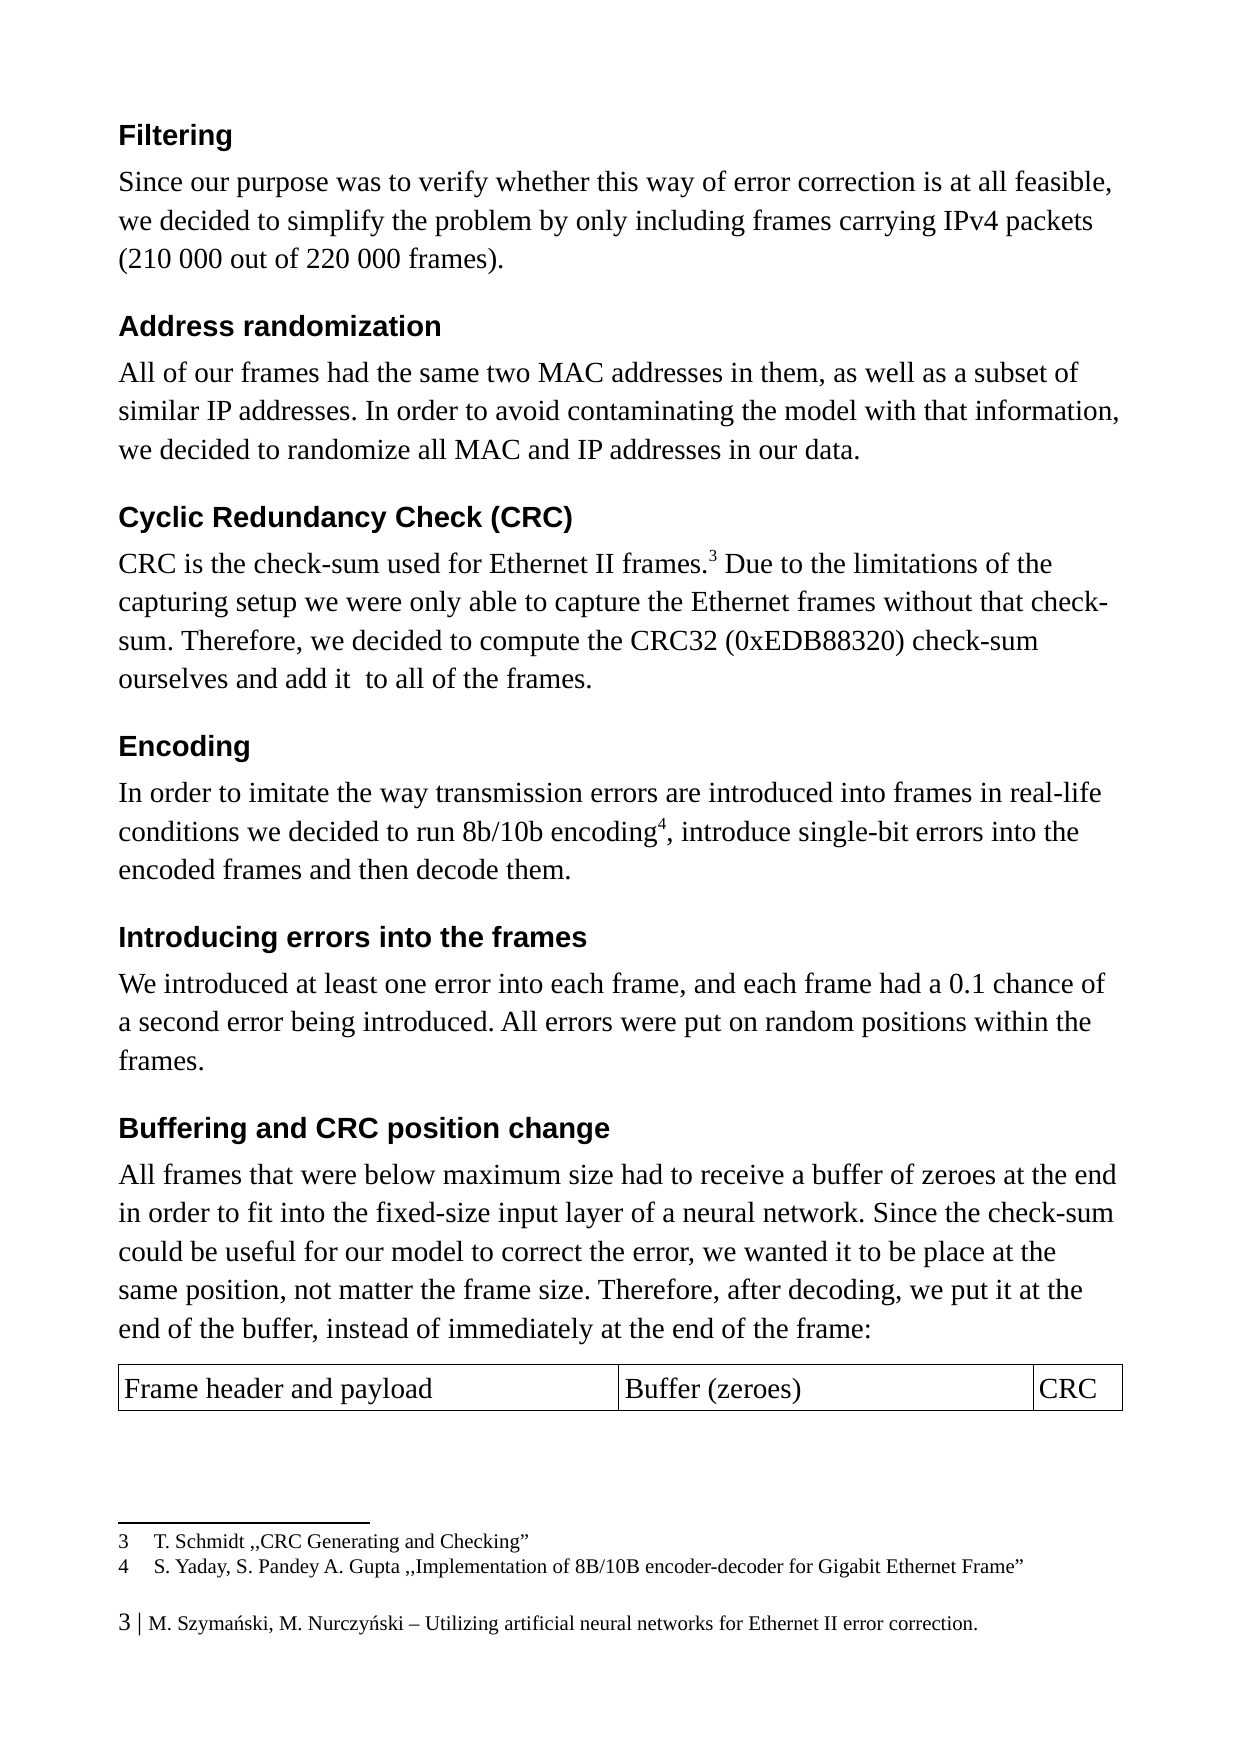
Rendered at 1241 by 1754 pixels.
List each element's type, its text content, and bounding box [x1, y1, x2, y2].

text S. Yaday, S. Pandey A. Gupta ,,Implementation of 8B/10B encoder-decoder for Gigabit Ethernet Frame” [118, 1553, 1122, 1578]
subtitle Introducing errors into the frames [118, 920, 1122, 953]
table_header Frame header and payload [119, 1365, 618, 1410]
subtitle Buffering and CRC position change [118, 1111, 1122, 1144]
text T. Schmidt ,,CRC Generating and Checking” [118, 1529, 1122, 1553]
text All frames that were below maximum size had to receive a buffer of zeroes at the end in order to fit into the fixed-size input layer of a neural network. Since the check-sum could be useful for our model to correct the error, we wanted it to be place at the same position, not matter the frame size. Therefore, after decoding, we put it at the end of the buffer, instead of immediately at the end of the frame: [118, 1157, 1122, 1344]
text CRC is the check-sum used for Ethernet II frames. Due to the limitations of the capturing setup we were only able to capture the Ethernet frames without that check-sum. Therefore, we decided to compute the CRC32 (0xEDB88320) check-sum ourselves and add it to all of the frames. [118, 546, 1122, 695]
subtitle Address randomization [118, 309, 1122, 342]
text Since our purpose was to verify whether this way of error correction is at all feasible, we decided to simplify the problem by only including frames carrying IPv4 packets (210 000 out of 220 000 frames). [118, 164, 1122, 275]
text We introduced at least one error into each frame, and each frame had a 0.1 chance of a second error being introduced. All errors were put on random positions within the frames. [118, 966, 1122, 1077]
subtitle Cyclic Redundancy Check (CRC) [118, 500, 1122, 533]
text All of our frames had the same two MAC addresses in them, as well as a subset of similar IP addresses. In order to avoid contaminating the model with that information, we decided to randomize all MAC and IP addresses in our data. [118, 355, 1122, 466]
text In order to imitate the way transmission errors are introduced into frames in real-life conditions we decided to run 8b/10b encoding, introduce single-bit errors into the encoded frames and then decode them. [118, 775, 1122, 886]
table_header CRC [1034, 1365, 1122, 1410]
subtitle Encoding [118, 729, 1122, 763]
subtitle Filtering [118, 118, 1122, 152]
table_header Buffer (zeroes) [619, 1365, 1033, 1410]
